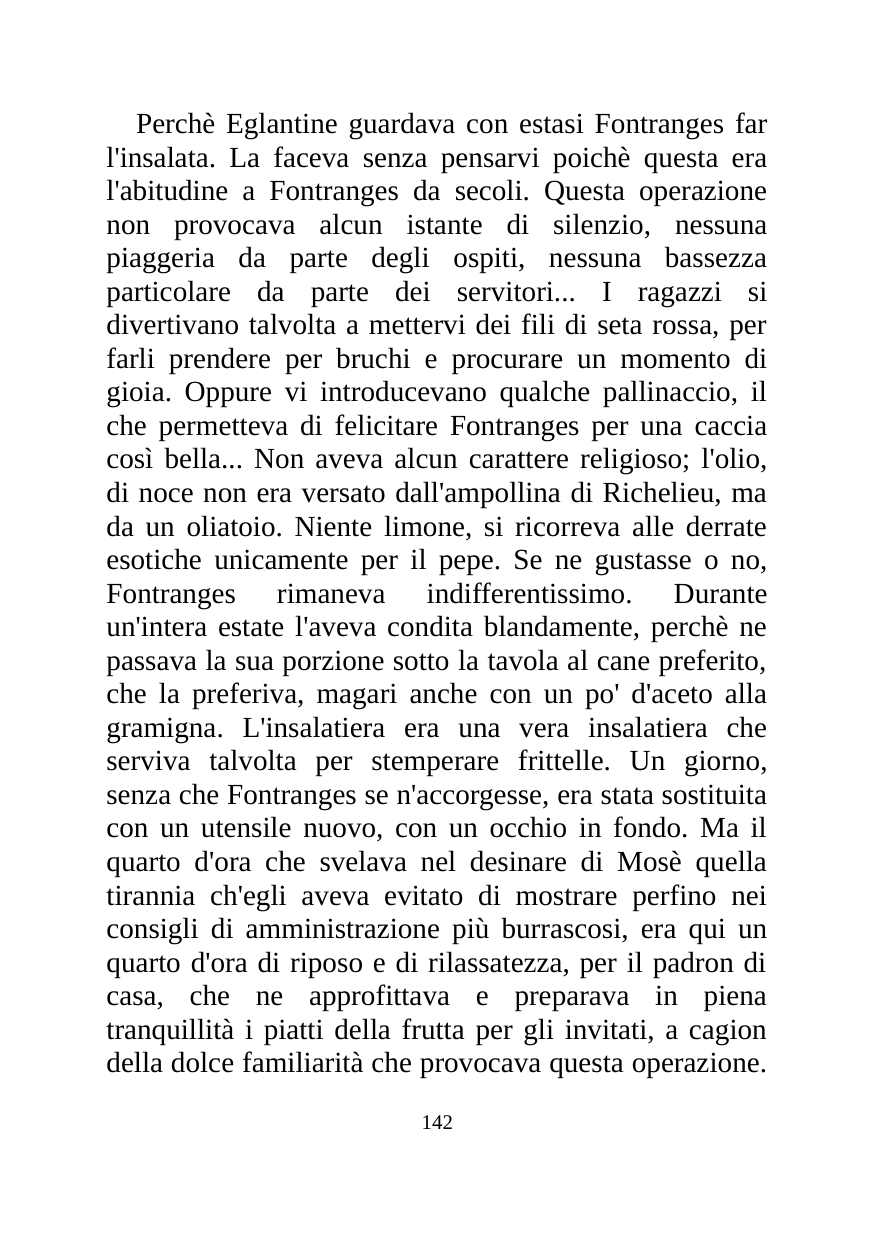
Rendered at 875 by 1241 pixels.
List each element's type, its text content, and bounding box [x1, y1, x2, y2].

text Perchè Eglantine guardava con estasi Fontranges far l'insalata. La faceva senza pensarvi poichè questa era l'abitudine a Fontranges da secoli. Questa operazione non provocava alcun istante di silenzio, nessuna piaggeria da parte degli ospiti, nessuna bassezza particolare da parte dei servitori... I ragazzi si divertivano talvolta a mettervi dei fili di seta rossa, per farli prendere per bruchi e procurare un momento di gioia. Oppure vi introducevano qualche pallinaccio, il che permetteva di felicitare Fontranges per una caccia così bella... Non aveva alcun carattere religioso; l'olio, di noce non era versato dall'ampollina di Richelieu, ma da un oliatoio. Niente limone, si ricorreva alle derrate esotiche unicamente per il pepe. Se ne gustasse o no, Fontranges rimaneva indifferentissimo. Durante un'intera estate l'aveva condita blandamente, perchè ne passava la sua porzione sotto la tavola al cane preferito, che la preferiva, magari anche con un po' d'aceto alla gramigna. L'insalatiera era una vera insalatiera che serviva talvolta per stemperare frittelle. Un giorno, senza che Fontranges se n'accorgesse, era stata sostituita con un utensile nuovo, con un occhio in fondo. Ma il quarto d'ora che svelava nel desinare di Mosè quella tirannia ch'egli aveva evitato di mostrare perfino nei consigli di amministrazione più burrascosi, era qui un quarto d'ora di riposo e di rilassatezza, per il padron di casa, che ne approfittava e preparava in piena tranquillità i piatti della frutta per gli invitati, a cagion della dolce familiarità che provocava questa operazione. [106, 106, 768, 1079]
